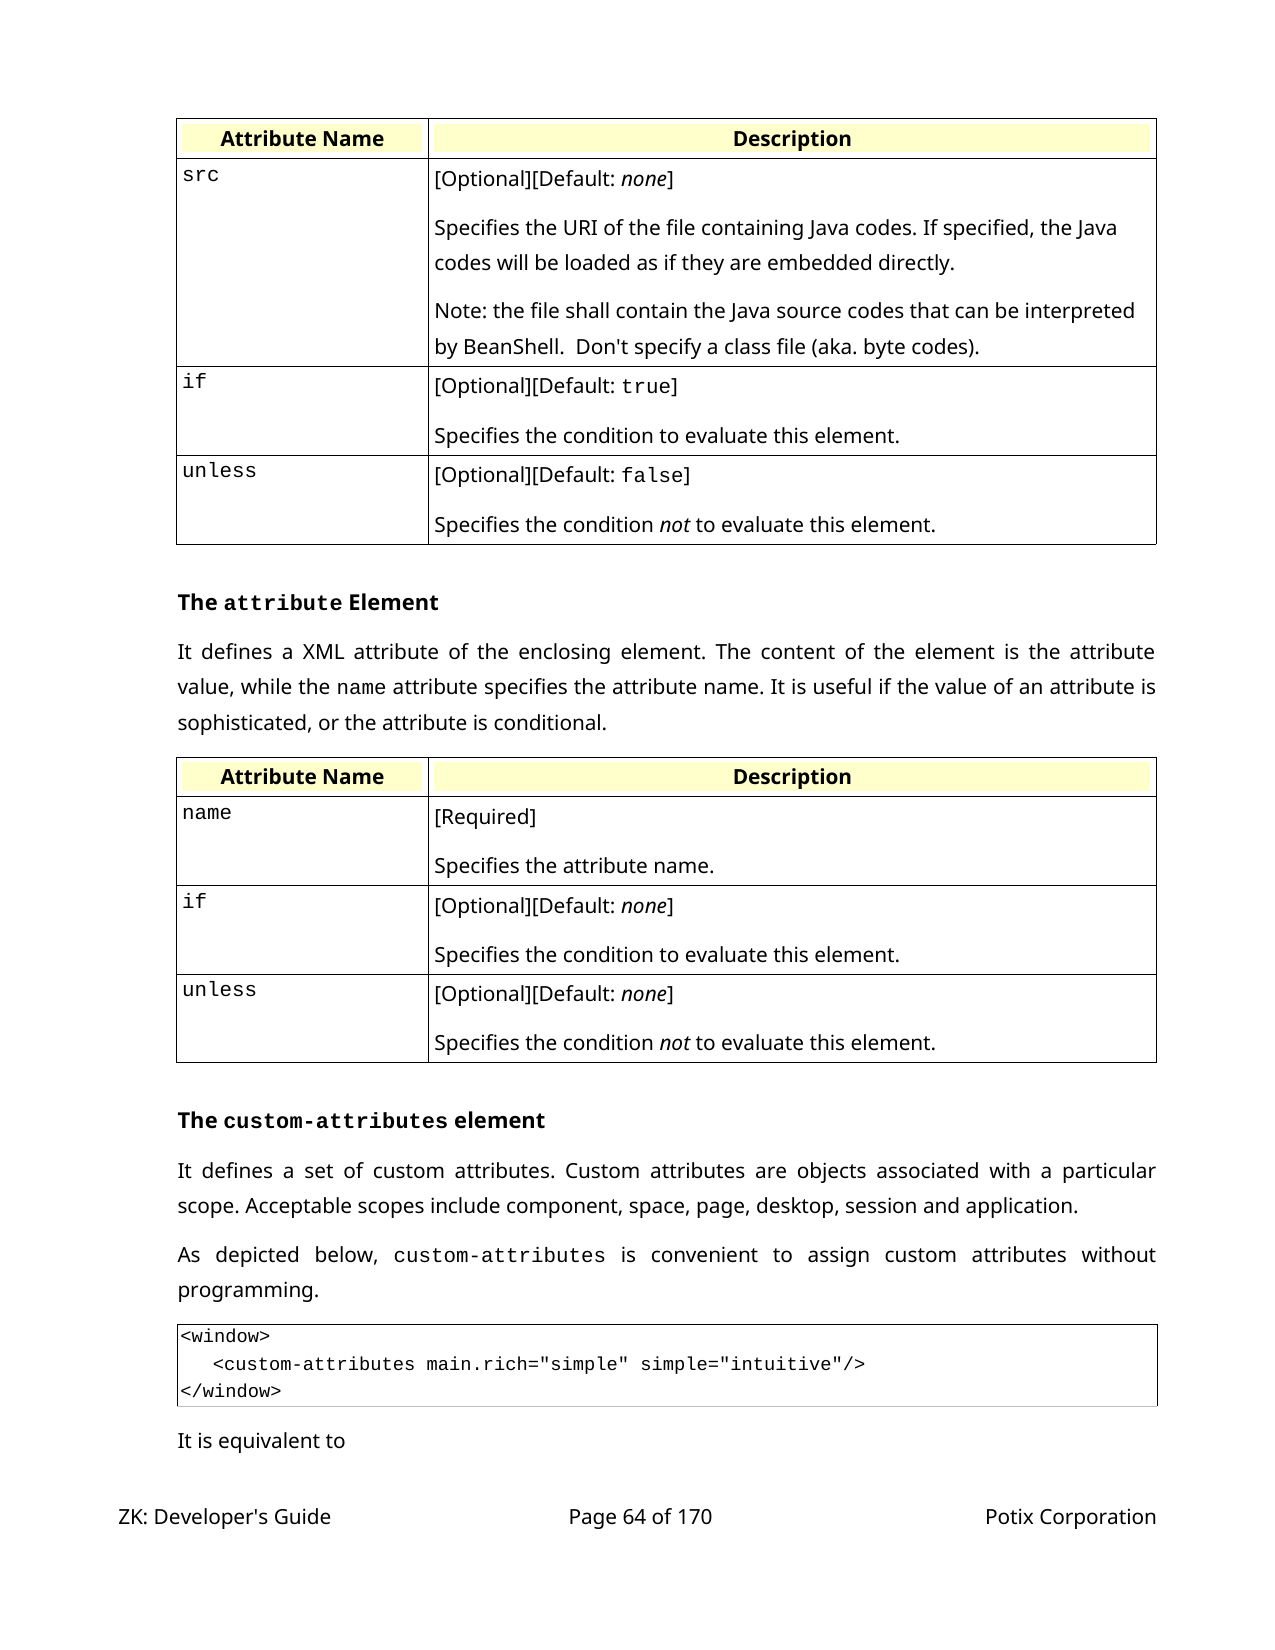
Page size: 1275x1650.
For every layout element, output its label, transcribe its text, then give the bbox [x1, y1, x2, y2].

text It defines a set of custom attributes. Custom attributes are objects associated with a particular scope. Acceptable scopes include component, space, page, desktop, session and application. [177, 1156, 1157, 1219]
table_header Attribute Name [177, 758, 428, 796]
table_header Description [429, 758, 1156, 796]
subtitle The attribute Element [177, 586, 1157, 616]
table_cell unless [177, 456, 428, 544]
table_cell if [177, 367, 428, 455]
table_cell [Optional][Default: none] Specifies the condition not to evaluate this element. [429, 975, 1156, 1062]
table_cell src [177, 159, 428, 366]
table_cell if [177, 886, 428, 974]
table_cell name [177, 797, 428, 885]
subtitle The custom-attributes element [177, 1105, 1157, 1135]
text It defines a XML attribute of the enclosing element. The content of the element is the attribute value, while the name attribute specifies the attribute name. It is useful if the value of an attribute is sophisticated, or the attribute is conditional. [177, 637, 1157, 736]
text As depicted below, custom-attributes is convenient to assign custom attributes without programming. [177, 1240, 1157, 1303]
table_cell [Optional][Default: true] Specifies the condition to evaluate this element. [429, 367, 1156, 455]
table_cell [Required] Specifies the attribute name. [429, 797, 1156, 885]
text <custom-attributes main.rich="simple" simple="intuitive"/> [178, 1351, 1157, 1376]
text </window> [178, 1378, 1157, 1406]
table_cell [Optional][Default: none] Specifies the condition to evaluate this element. [429, 886, 1156, 974]
table_cell [Optional][Default: false] Specifies the condition not to evaluate this element. [429, 456, 1156, 544]
text It is equivalent to [177, 1426, 1157, 1455]
table_header Description [429, 119, 1156, 158]
text <window> [178, 1325, 1157, 1348]
table_header Attribute Name [177, 119, 428, 158]
table_cell unless [177, 975, 428, 1062]
table_cell [Optional][Default: none] Specifies the URI of the file containing Java codes. If specified, the Java codes will be loaded as if they are embedded directly. Note: the file shall contain the Java source codes that can be interpreted by BeanShell. Don't specify a class file (aka. byte codes). [429, 159, 1156, 366]
